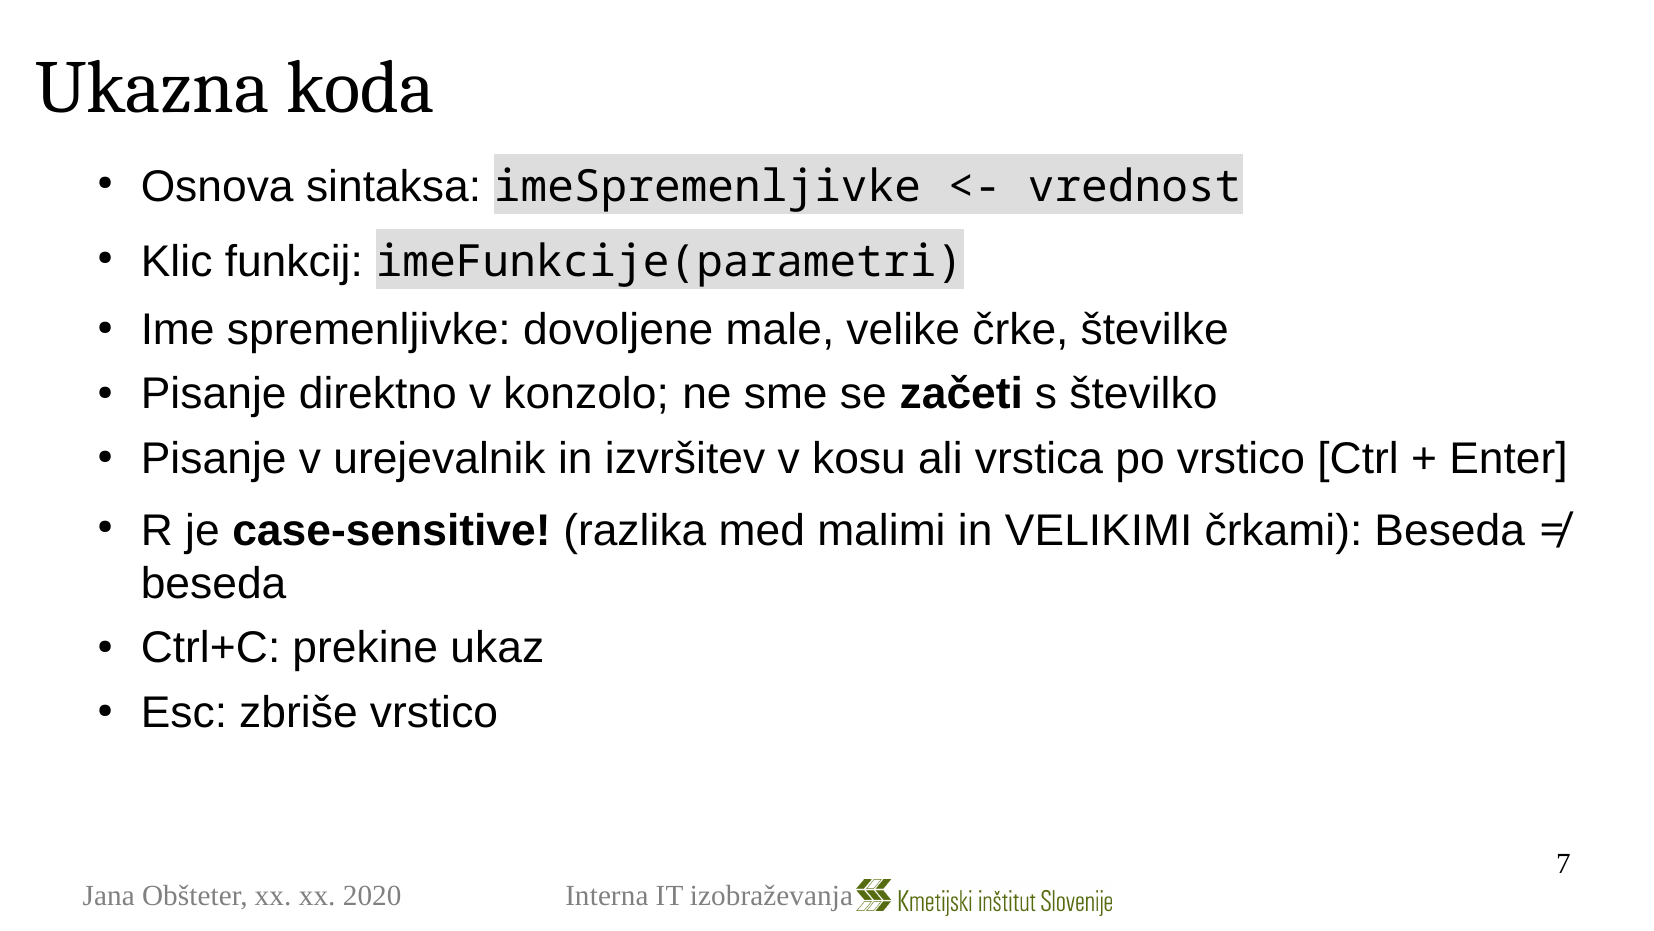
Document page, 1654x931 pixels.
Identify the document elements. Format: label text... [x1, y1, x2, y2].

title Ukazna koda [35, 21, 1524, 154]
list Osnova sintaksa: imeSpremenljivke <- vrednost Klic funkcij: imeFunkcije(parametri) Ime spremenljivke: dovoljene male, velike črke, številke Pisanje direktno v konzolo; ne sme se začeti s številko Pisanje v urejevalnik in izvršitev v kosu ali vrstica po vrstico [Ctrl + Enter] R je case-sensitive! (razlika med malimi in VELIKIMI črkami): Beseda ≠ beseda Ctrl+C: prekine ukaz Esc: zbriše vrstico [82, 153, 1571, 758]
picture [856, 879, 1112, 916]
